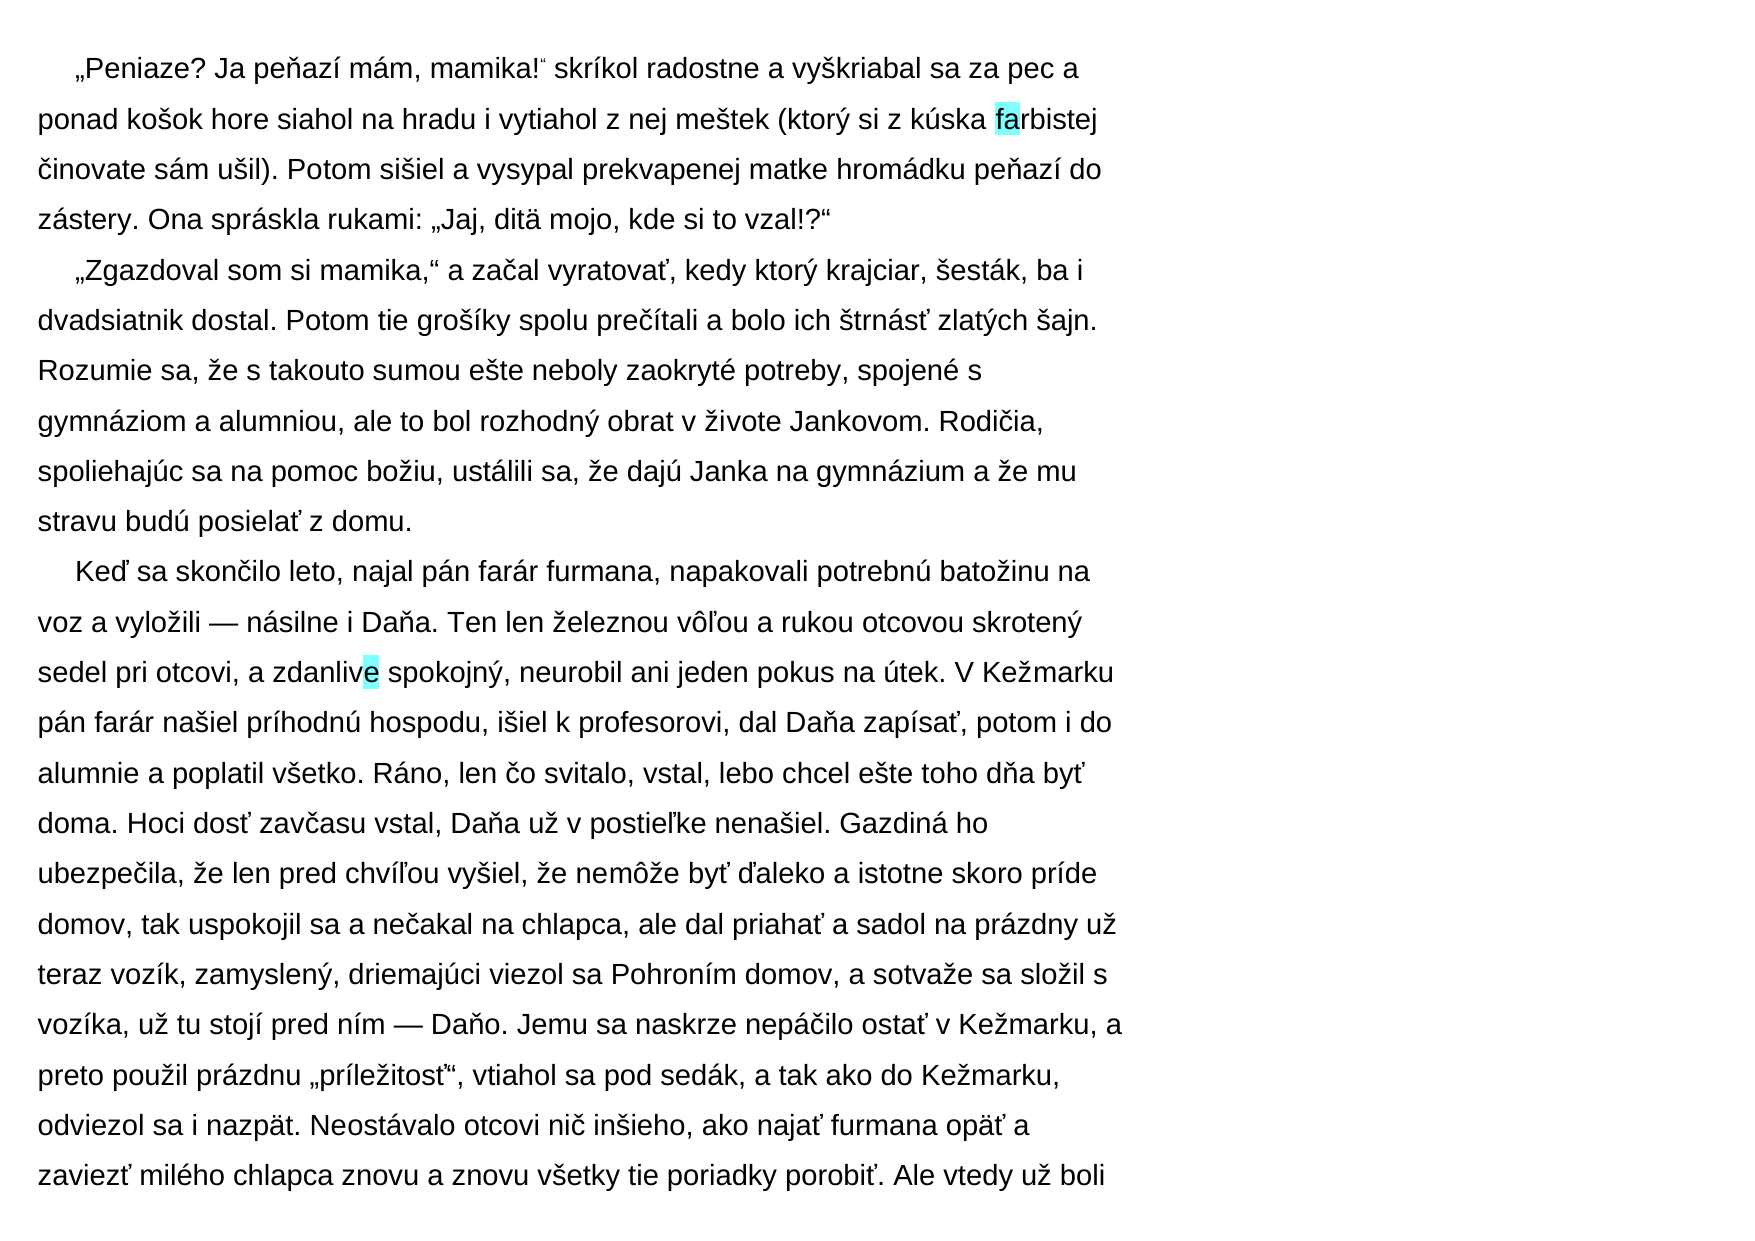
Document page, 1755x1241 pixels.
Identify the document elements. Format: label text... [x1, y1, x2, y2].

text „Peniaze? Ja peňazí mám, mamika!“ skríkol radostne a vyškriabal sa za pec a ponad košok hore siahol na hradu i vytiahol z nej meštek (ktorý si z kúska farbistej činovate sám ušil). Po­tom sišiel a vysypal prekvapenej matke hromádku peňazí do zástery. Ona spráskla rukami: „Jaj, ditä mojo, kde si to vzal!?“ [37, 51, 1130, 236]
text Keď sa skončilo leto, najal pán farár furmana, napakovali potrebnú batožinu na voz a vyložili — násilne i Daňa. Ten len železnou vôľou a rukou otcovou skrotený sedel pri otcovi, a zdanlive spo­kojný, neurobil ani jeden pokus na útek. V Kež­marku pán farár našiel príhodnú hospodu, išiel k profesorovi, dal Daňa zapísať, potom i do alumnie a poplatil všetko. Ráno, len čo svitalo, vstal, lebo chcel ešte toho dňa byť doma. Hoci dosť za­včasu vstal, Daňa už v postieľke nenašiel. Gazdiná ho ubezpečila, že len pred chvíľou vyšiel, že ne­môže byť ďaleko a istotne skoro príde domov, tak uspokojil sa a nečakal na chlapca, ale dal priahať a sadol na prázdny už teraz vozík, zamyslený, driemajúci viezol sa Pohroním domov, a sotvaže sa složil s vozíka, už tu stojí pred ním — Daňo. Jemu sa naskrze nepáčilo ostať v Kežmarku, a preto použil prázdnu „príležitosť“, vtiahol sa pod sedák, a tak ako do Kežmarku, odviezol sa i nazpät. Ne­ostávalo otcovi nič inšieho, ako najať furmana opäť a zaviezť milého chlapca znovu a znovu všetky tie poriadky porobiť. Ale vtedy už boli [37, 554, 1130, 1192]
text „Zgazdoval som si mamika,“ a začal vyratovať, kedy ktorý krajciar, šesták, ba i dvadsiatnik do­stal. Potom tie grošíky spolu prečítali a bolo ich štrnásť zlatých šajn. Rozumie sa, že s takouto su­mou ešte neboly zaokryté potreby, spojené s gymnáziom a alumniou, ale to bol rozhodný obrat v ži­vote Jankovom. Rodičia, spoliehajúc sa na pomoc božiu, ustálili sa, že dajú Janka na gymnázium a že mu stravu budú posielať z domu. [37, 253, 1130, 538]
